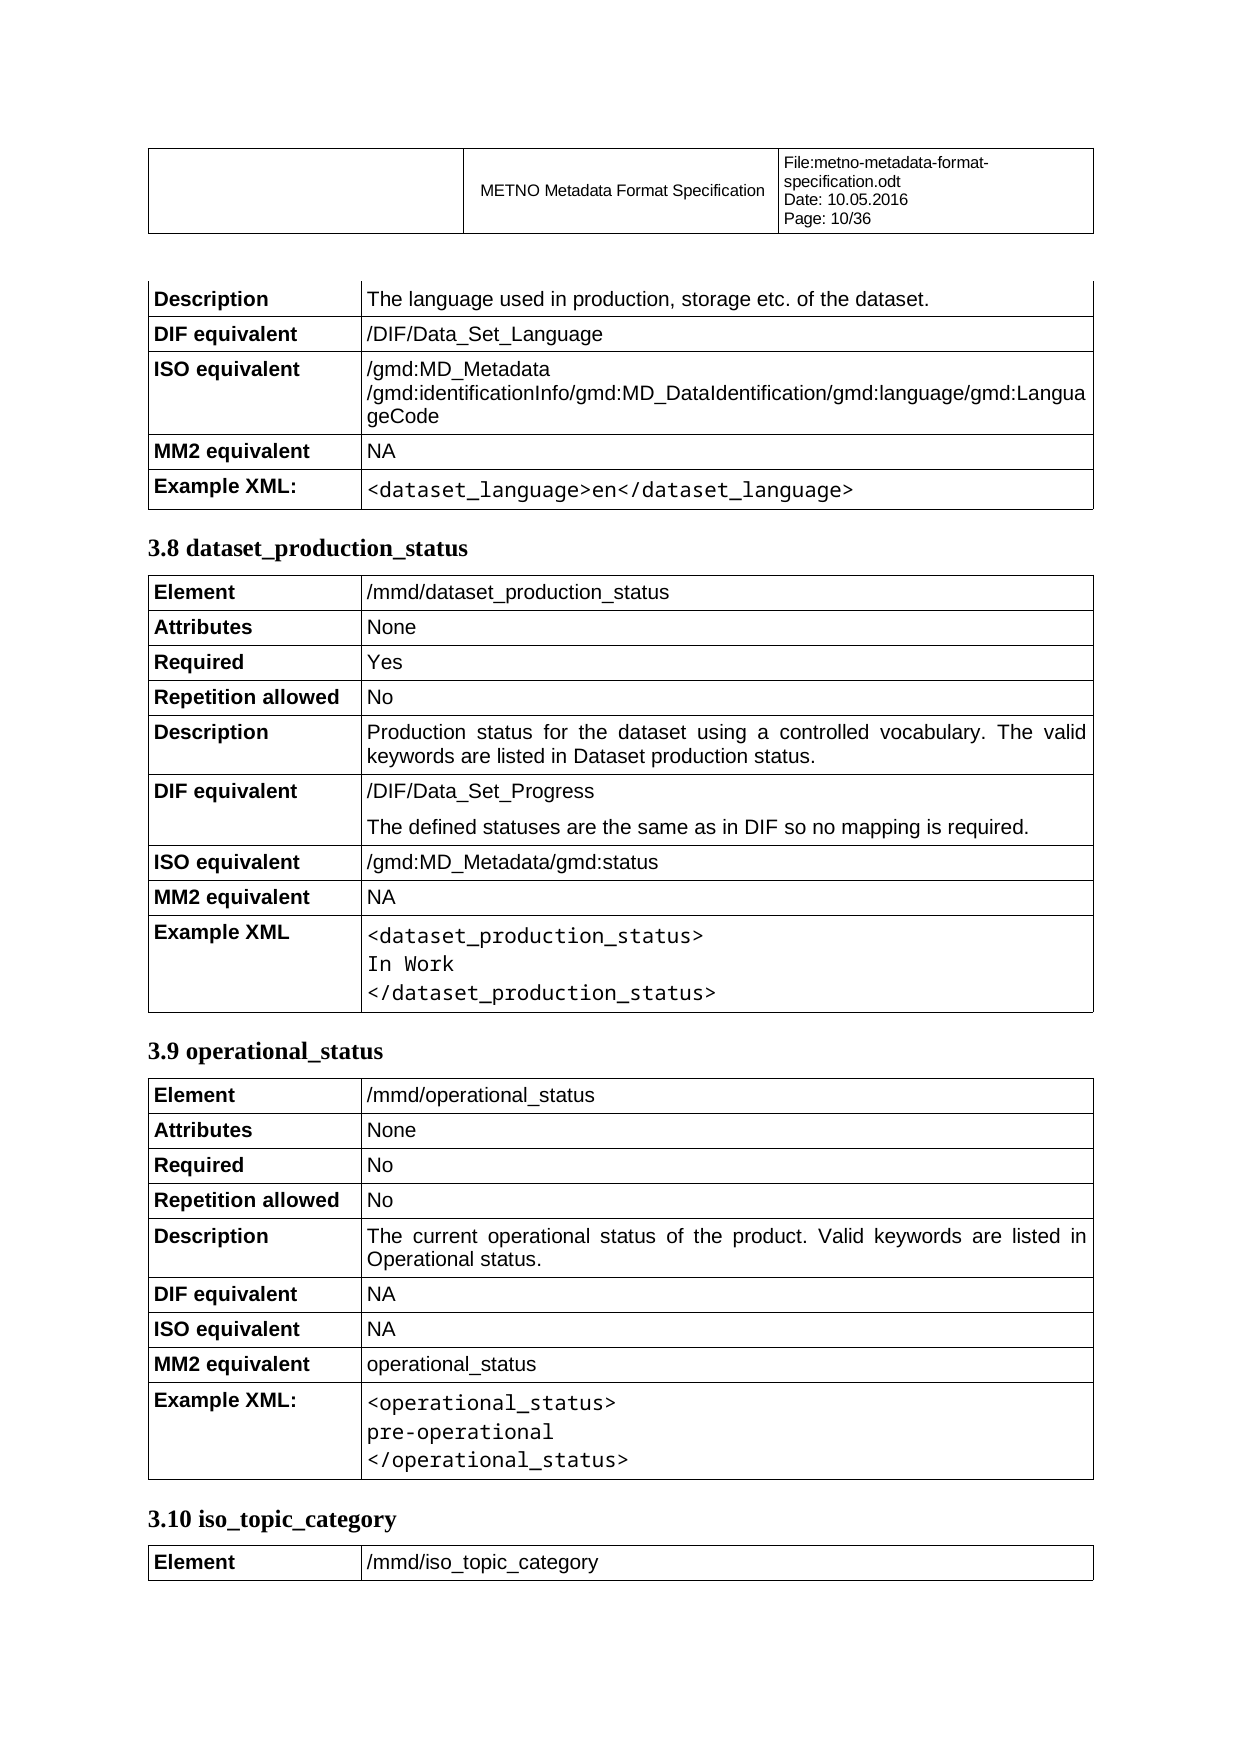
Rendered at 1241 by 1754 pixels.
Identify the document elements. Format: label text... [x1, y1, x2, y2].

table_cell operational_status [362, 1348, 1093, 1382]
table_cell MM2 equivalent [149, 435, 361, 469]
table_cell Required [149, 646, 361, 680]
table_cell DIF equivalent [149, 317, 361, 351]
table_cell Description [149, 281, 361, 316]
table_cell No [362, 1184, 1093, 1218]
table_cell Repetition allowed [149, 1184, 361, 1218]
table_cell None [362, 611, 1093, 645]
subtitle operational_status [148, 1037, 1093, 1065]
table_cell Required [149, 1149, 361, 1183]
table_cell Example XML: [149, 470, 361, 509]
table_cell <dataset_language>en</dataset_language> [362, 470, 1093, 509]
table_cell ISO equivalent [149, 846, 361, 880]
table_cell NA [362, 435, 1093, 469]
table_header /mmd/operational_status [362, 1079, 1093, 1113]
table_cell No [362, 681, 1093, 715]
table_cell The language used in production, storage etc. of the dataset. [362, 281, 1093, 316]
table_cell Description [149, 1219, 361, 1277]
table_cell ISO equivalent [149, 1313, 361, 1347]
table_cell Attributes [149, 1114, 361, 1148]
table_cell Example XML: [149, 1383, 361, 1479]
table_header Element [149, 576, 361, 610]
subtitle iso_topic_category [148, 1504, 1093, 1532]
table_cell ISO equivalent [149, 352, 361, 434]
table_cell MM2 equivalent [149, 1348, 361, 1382]
table_cell /gmd:MD_Metadata/gmd:status [362, 846, 1093, 880]
table_cell Yes [362, 646, 1093, 680]
table_cell MM2 equivalent [149, 881, 361, 915]
table_header /mmd/dataset_production_status [362, 576, 1093, 610]
table_cell None [362, 1114, 1093, 1148]
table_cell /DIF/Data_Set_Language [362, 317, 1093, 351]
subtitle dataset_production_status [148, 534, 1093, 562]
table_cell DIF equivalent [149, 775, 361, 845]
table_cell <dataset_production_status> In Work </dataset_production_status> [362, 916, 1093, 1012]
table_cell Attributes [149, 611, 361, 645]
table_header Element [149, 1546, 361, 1580]
table_cell The current operational status of the product. Valid keywords are listed in Operational status. [362, 1219, 1093, 1277]
table_cell NA [362, 1278, 1093, 1312]
table_cell NA [362, 881, 1093, 915]
table_header /mmd/iso_topic_category [362, 1546, 1093, 1580]
table_cell Production status for the dataset using a controlled vocabulary. The valid keywords are listed in Dataset production status. [362, 716, 1093, 774]
table_cell <operational_status> pre-operational </operational_status> [362, 1383, 1093, 1479]
table_cell Example XML [149, 916, 361, 1012]
table_cell No [362, 1149, 1093, 1183]
table_header Element [149, 1079, 361, 1113]
table_cell /DIF/Data_Set_Progress The defined statuses are the same as in DIF so no mapping is required. [362, 775, 1093, 845]
table_cell NA [362, 1313, 1093, 1347]
table_cell /gmd:MD_Metadata /gmd:identificationInfo/gmd:MD_DataIdentification/gmd:language/gmd:LanguageCode [362, 352, 1093, 434]
table_cell Description [149, 716, 361, 774]
table_cell DIF equivalent [149, 1278, 361, 1312]
table_cell Repetition allowed [149, 681, 361, 715]
